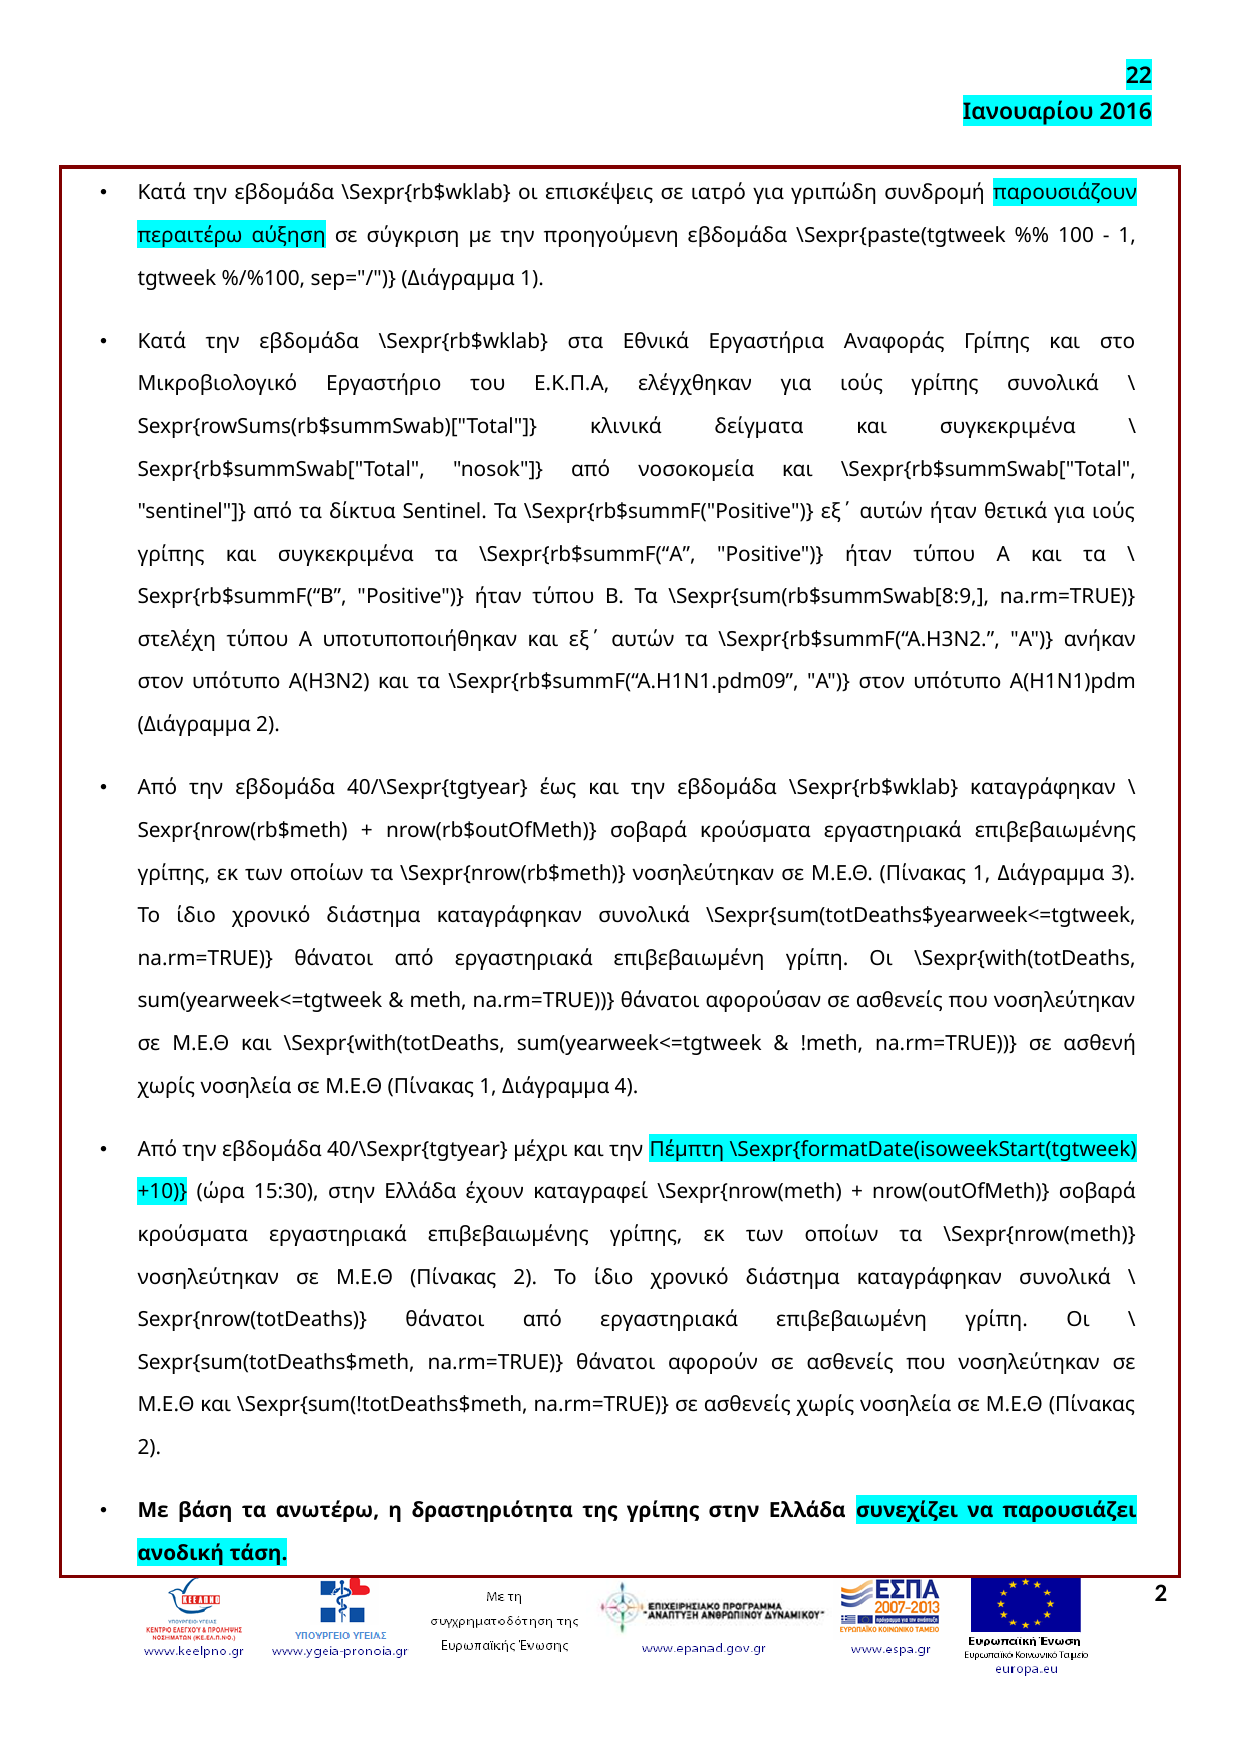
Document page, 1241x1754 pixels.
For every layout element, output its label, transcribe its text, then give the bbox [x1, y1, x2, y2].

list Κατά την εβδομάδα \Sexpr{rb$wklab} οι επισκέψεις σε ιατρό για γριπώδη συνδρομή παρουσιάζουν περαιτέρω αύξηση σε σύγκριση με την προηγούμενη εβδομάδα \Sexpr{paste(tgtweek %% 100 - 1, tgtweek %/%100, sep="/")} (Διάγραμμα 1). [100, 177, 1137, 291]
picture [137, 1578, 1103, 1681]
list Κατά την εβδομάδα \Sexpr{rb$wklab} στα Εθνικά Εργαστήρια Αναφοράς Γρίπης και στο Μικροβιολογικό Εργαστήριο του Ε.Κ.Π.Α, ελέγχθηκαν για ιούς γρίπης συνολικά \Sexpr{rowSums(rb$summSwab)["Total"]} κλινικά δείγματα και συγκεκριμένα \Sexpr{rb$summSwab["Total", "nosok"]} από νοσοκομεία και \Sexpr{rb$summSwab["Total", "sentinel"]} από τα δίκτυα Sentinel. Τα \Sexpr{rb$summF("Positive")} εξ΄ αυτών ήταν θετικά για ιούς γρίπης και συγκεκριμένα τα \Sexpr{rb$summF(“Α”, "Positive")} ήταν τύπου Α και τα \Sexpr{rb$summF(“Β”, "Positive")} ήταν τύπου Β. Τα \Sexpr{sum(rb$summSwab[8:9,], na.rm=TRUE)} στελέχη τύπου Α υποτυποποιήθηκαν και εξ΄ αυτών τα \Sexpr{rb$summF(“A.H3N2.”, "Α")} ανήκαν στον υπότυπο Α(Η3Ν2) και τα \Sexpr{rb$summF(“A.H1N1.pdm09”, "Α")} στον υπότυπο Α(Η1Ν1)pdm (Διάγραμμα 2). [100, 326, 1137, 738]
list Από την εβδομάδα 40/\Sexpr{tgtyear} μέχρι και την Πέμπτη \Sexpr{formatDate(isoweekStart(tgtweek)+10)} (ώρα 15:30), στην Ελλάδα έχoυν καταγραφεί \Sexpr{nrow(meth) + nrow(outOfMeth)} σοβαρά κρούσματα εργαστηριακά επιβεβαιωμένης γρίπης, εκ των οποίων τα \Sexpr{nrow(meth)} νοσηλεύτηκαν σε Μ.Ε.Θ (Πίνακας 2). Το ίδιο χρονικό διάστημα καταγράφηκαν συνολικά \Sexpr{nrow(totDeaths)} θάνατοι από εργαστηριακά επιβεβαιωμένη γρίπη. Οι \Sexpr{sum(totDeaths$meth, na.rm=TRUE)} θάνατοι αφορούν σε ασθενείς που νοσηλεύτηκαν σε Μ.Ε.Θ και \Sexpr{sum(!totDeaths$meth, na.rm=TRUE)} σε ασθενείς χωρίς νοσηλεία σε Μ.Ε.Θ (Πίνακας 2). [100, 1134, 1137, 1461]
list Με βάση τα ανωτέρω, η δραστηριότητα της γρίπης στην Ελλάδα συνεχίζει να παρουσιάζει ανοδική τάση. [100, 1495, 1137, 1566]
list Από την εβδομάδα 40/\Sexpr{tgtyear} έως και την εβδομάδα \Sexpr{rb$wklab} καταγράφηκαν \Sexpr{nrow(rb$meth) + nrow(rb$outOfMeth)} σοβαρά κρούσματα εργαστηριακά επιβεβαιωμένης γρίπης, εκ των οποίων τα \Sexpr{nrow(rb$meth)} νοσηλεύτηκαν σε Μ.Ε.Θ. (Πίνακας 1, Διάγραμμα 3). Το ίδιο χρονικό διάστημα καταγράφηκαν συνολικά \Sexpr{sum(totDeaths$yearweek<=tgtweek, na.rm=TRUE)} θάνατοι από εργαστηριακά επιβεβαιωμένη γρίπη. Οι \Sexpr{with(totDeaths, sum(yearweek<=tgtweek & meth, na.rm=TRUE))} θάνατοι αφορούσαν σε ασθενείς που νοσηλεύτηκαν σε Μ.Ε.Θ και \Sexpr{with(totDeaths, sum(yearweek<=tgtweek & !meth, na.rm=TRUE))} σε ασθενή χωρίς νοσηλεία σε Μ.Ε.Θ (Πίνακας 1, Διάγραμμα 4). [100, 772, 1137, 1099]
